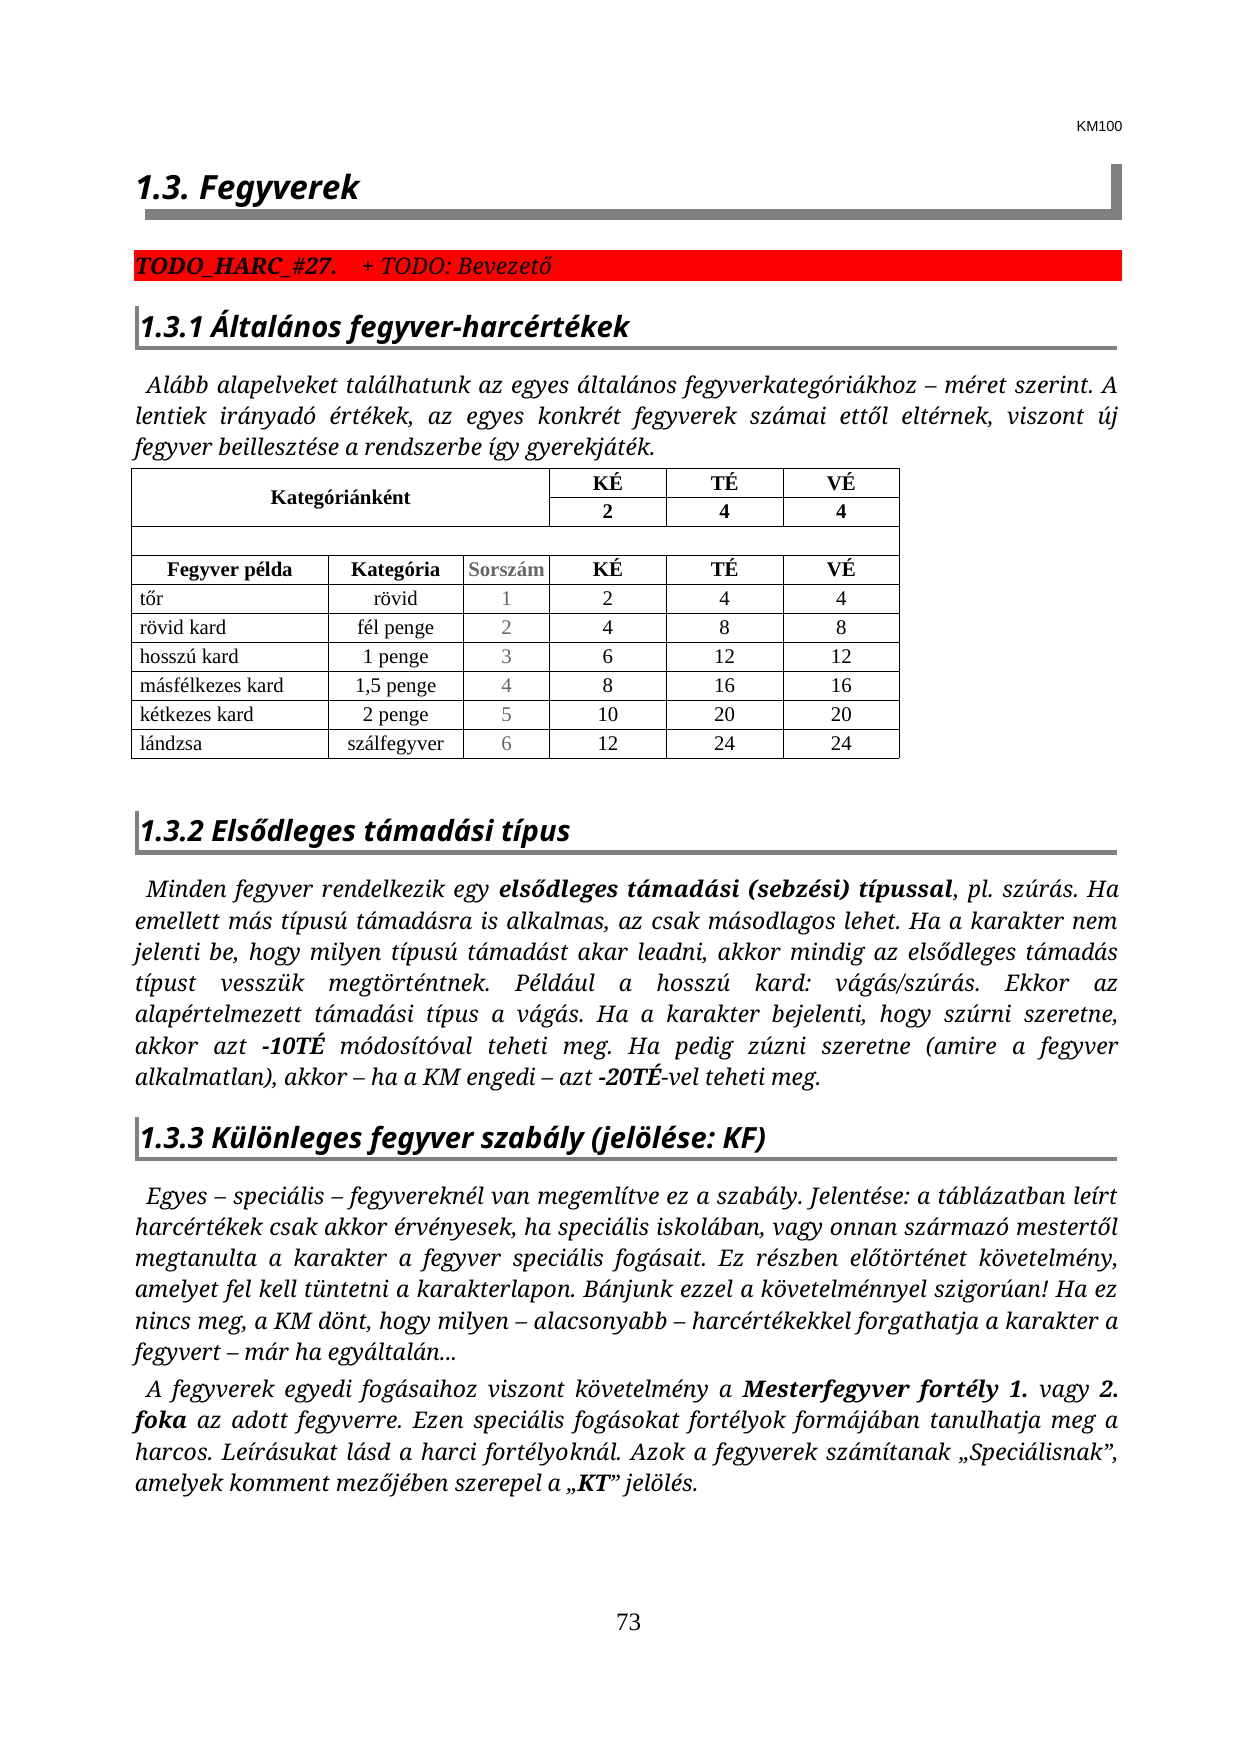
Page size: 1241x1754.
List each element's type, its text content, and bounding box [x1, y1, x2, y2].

table_cell 1,5 penge [329, 672, 463, 700]
table_cell 10 [550, 701, 666, 729]
table_cell [132, 527, 899, 555]
subtitle Általános fegyver-harcértékek [139, 306, 1122, 346]
table_cell Fegyver példa [132, 556, 328, 584]
table_cell 6 [550, 643, 666, 671]
table_cell 20 [667, 701, 783, 729]
table_cell 16 [667, 672, 783, 700]
table_cell KÉ [550, 556, 666, 584]
table_cell VÉ [784, 556, 899, 584]
table_cell 8 [550, 672, 666, 700]
table_header VÉ [784, 469, 899, 497]
table_cell 12 [550, 730, 666, 758]
table_cell 2 [550, 585, 666, 613]
table_cell 2 penge [329, 701, 463, 729]
table_cell TÉ [667, 556, 783, 584]
table_cell 16 [784, 672, 899, 700]
table_cell 2 [550, 498, 666, 526]
text A fegyverek egyedi fogásaihoz viszont követelmény a Mesterfegyver fortély 1. vagy 2. foka az adott fegyverre. Ezen speciális fogásokat fortélyok formájában tanulhatja meg a harcos. Leírásukat lásd a harci fortélyoknál. Azok a fegyverek számítanak „Speciálisnak”, amelyek komment mezőjében szerepel a „KT” jelölés. [134, 1373, 1122, 1498]
text Egyes – speciális – fegyvereknél van megemlítve ez a szabály. Jelentése: a táblázatban leírt harcértékek csak akkor érvényesek, ha speciális iskolában, vagy onnan származó mestertől megtanulta a karakter a fegyver speciális fogásait. Ez részben előtörténet követelmény, amelyet fel kell tüntetni a karakterlapon. Bánjunk ezzel a követelménnyel szigorúan! Ha ez nincs meg, a KM dönt, hogy milyen – alacsonyabb – harcértékekkel forgathatja a karakter a fegyvert – már ha egyáltalán... [134, 1180, 1122, 1367]
table_cell 1 [464, 585, 549, 613]
table_cell 4 [667, 498, 783, 526]
table_cell 12 [784, 643, 899, 671]
table_header Kategóriánként [132, 469, 549, 526]
table_cell Sorszám [464, 556, 549, 584]
table_cell 2 [464, 614, 549, 642]
subtitle Különleges fegyver szabály (jelölése: KF) [139, 1117, 1122, 1157]
text TODO_HARC_#27. + TODO: Bevezető [134, 250, 1122, 281]
table_cell 3 [464, 643, 549, 671]
table_cell 12 [667, 643, 783, 671]
table_cell rövid kard [132, 614, 328, 642]
table_cell szálfegyver [329, 730, 463, 758]
table_cell 1 penge [329, 643, 463, 671]
text Minden fegyver rendelkezik egy elsődleges támadási (sebzési) típussal, pl. szúrás. Ha emellett más típusú támadásra is alkalmas, az csak másodlagos lehet. Ha a karakter nem jelenti be, hogy milyen típusú támadást akar leadni, akkor mindig az elsődleges támadás típust vesszük megtörténtnek. Például a hosszú kard: vágás/szúrás. Ekkor az alapértelmezett támadási típus a vágás. Ha a karakter bejelenti, hogy szúrni szeretne, akkor azt -10TÉ módosítóval teheti meg. Ha pedig zúzni szeretne (amire a fegyver alkalmatlan), akkor – ha a KM engedi – azt -20TÉ-vel teheti meg. [134, 873, 1122, 1092]
table_cell 6 [464, 730, 549, 758]
table_cell kétkezes kard [132, 701, 328, 729]
subtitle Elsődleges támadási típus [139, 811, 1122, 850]
table_cell 8 [667, 614, 783, 642]
table_cell tőr [132, 585, 328, 613]
table_cell 4 [550, 614, 666, 642]
table_cell Kategória [329, 556, 463, 584]
table_cell 4 [667, 585, 783, 613]
table_header TÉ [667, 469, 783, 497]
table_cell 5 [464, 701, 549, 729]
table_cell lándzsa [132, 730, 328, 758]
table_cell 4 [784, 585, 899, 613]
table_cell 8 [784, 614, 899, 642]
table_cell 4 [784, 498, 899, 526]
table_cell rövid [329, 585, 463, 613]
table_cell 4 [464, 672, 549, 700]
table_cell 24 [667, 730, 783, 758]
table_cell fél penge [329, 614, 463, 642]
table_cell másfélkezes kard [132, 672, 328, 700]
table_header KÉ [550, 469, 666, 497]
subtitle Fegyverek [134, 164, 1111, 209]
table_cell 20 [784, 701, 899, 729]
table_cell hosszú kard [132, 643, 328, 671]
table_cell 24 [784, 730, 899, 758]
text Alább alapelveket találhatunk az egyes általános fegyverkategóriákhoz – méret szerint. A lentiek irányadó értékek, az egyes konkrét fegyverek számai ettől eltérnek, viszont új fegyver beillesztése a rendszerbe így gyerekjáték. [134, 369, 1122, 462]
